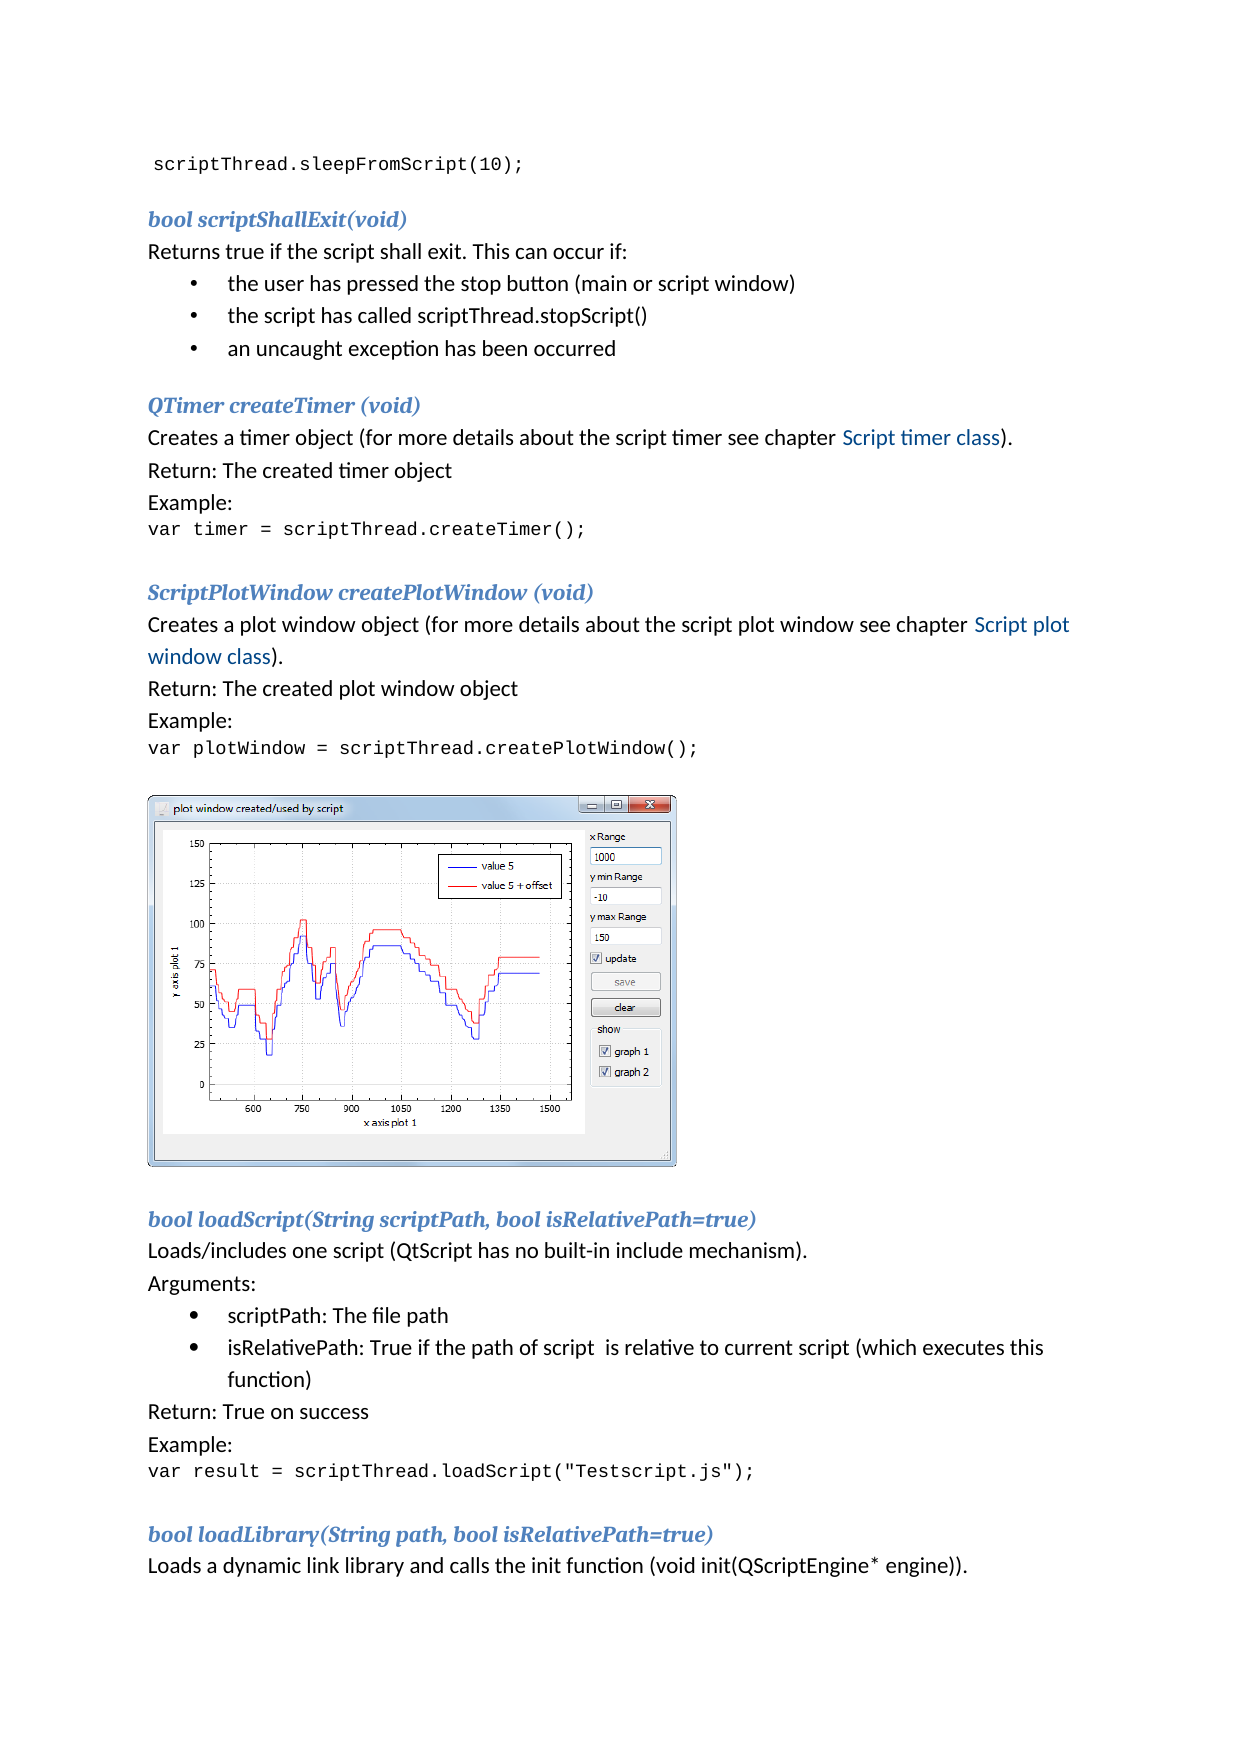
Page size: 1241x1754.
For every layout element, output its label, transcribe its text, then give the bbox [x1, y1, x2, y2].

list the user has pressed the stop button (main or script window) [190, 269, 1093, 297]
text var timer = scriptThread.createTimer(); [148, 520, 1093, 541]
text scriptThread.sleepFromScript(10); [148, 148, 1093, 176]
text Example: [148, 488, 1093, 516]
list scriptPath: The file path [190, 1301, 1093, 1329]
text Example: [148, 1430, 1093, 1458]
text Creates a timer object (for more details about the script timer see chapter Script timer class). [148, 423, 1093, 452]
list isRelativePath: True if the path of script is relative to current script (which executes this function) [190, 1333, 1093, 1393]
text Return: True on success [148, 1397, 1093, 1426]
text var result = scriptThread.loadScript("Testscript.js"); [148, 1462, 1093, 1483]
subtitle ScriptPlotWindow createPlotWindow (void) [148, 579, 1093, 606]
list an uncaught exception has been occurred [190, 334, 1093, 362]
subtitle bool loadScript(String scriptPath, bool isRelativePath=true) [148, 1206, 1093, 1233]
picture [147, 795, 677, 1167]
text Creates a plot window object (for more details about the script plot window see chapter Script plot window class). [148, 610, 1093, 670]
subtitle bool scriptShallExit(void) [148, 207, 1093, 233]
text Example: [148, 706, 1093, 734]
text var plotWindow = scriptThread.createPlotWindow(); [148, 738, 1093, 760]
list the script has called scriptThread.stopScript() [190, 302, 1093, 330]
text Return: The created timer object [148, 456, 1093, 484]
text Returns true if the script shall exit. This can occur if: [148, 237, 1093, 265]
subtitle bool loadLibrary(String path, bool isRelativePath=true) [148, 1521, 1093, 1548]
text Loads/includes one script (QtScript has no built-in include mechanism). [148, 1237, 1093, 1264]
text Arguments: [148, 1269, 1093, 1297]
text Loads a dynamic link library and calls the init function (void init(QScriptEngine* engine)). [148, 1552, 1093, 1579]
subtitle QTimer createTimer (void) [148, 393, 1093, 420]
text Return: The created plot window object [148, 674, 1093, 702]
